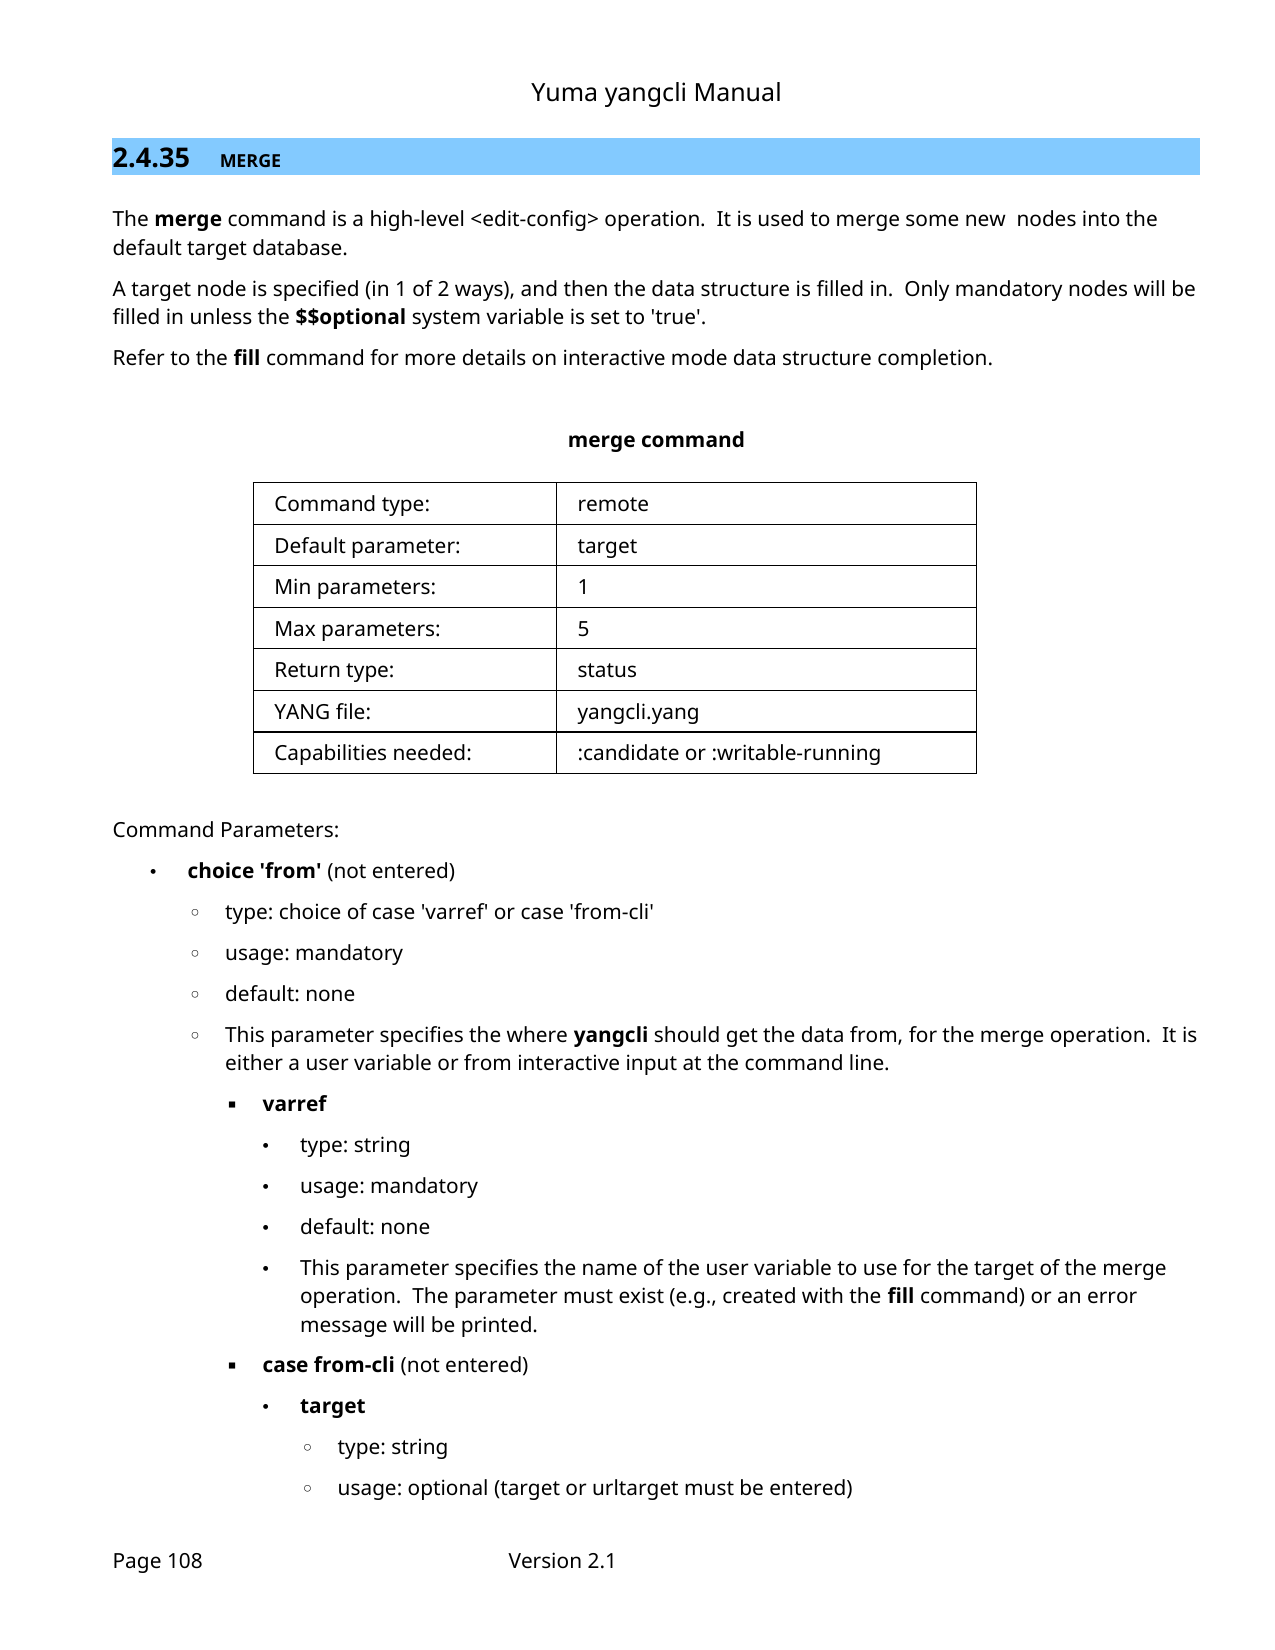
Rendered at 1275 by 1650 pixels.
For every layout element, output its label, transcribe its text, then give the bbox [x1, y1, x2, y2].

list type: string [262, 1130, 1200, 1158]
text A target node is specified (in 1 of 2 ways), and then the data structure is filled in. Only mandatory nodes will be filled in unless the $$optional system variable is set to 'true'. [112, 274, 1200, 331]
subtitle merge [112, 138, 1200, 175]
list This parameter specifies the where yangcli should get the data from, for the merge operation. It is either a user variable or from interactive input at the command line. [187, 1020, 1200, 1077]
list type: string [300, 1432, 1200, 1461]
text The merge command is a high-level <edit-config> operation. It is used to merge some new nodes into the default target database. [112, 204, 1200, 261]
table_cell 5 [557, 608, 976, 648]
table_cell 1 [557, 566, 976, 607]
table_cell :candidate or :writable-running [557, 733, 976, 773]
list target [262, 1392, 1200, 1420]
list default: none [187, 979, 1200, 1007]
list usage: mandatory [262, 1171, 1200, 1199]
table_cell Return type: [254, 649, 556, 690]
table_cell yangcli.yang [557, 691, 976, 731]
text Command Parameters: [112, 815, 1200, 843]
list varref [225, 1089, 1200, 1117]
text Refer to the fill command for more details on interactive mode data structure completion. [112, 343, 1200, 372]
list choice 'from' (not entered) [150, 856, 1200, 884]
table_cell target [557, 525, 976, 565]
table_cell Default parameter: [254, 525, 556, 565]
list case from-cli (not entered) [225, 1351, 1200, 1379]
table_cell YANG file: [254, 691, 556, 731]
table_header remote [557, 483, 976, 524]
table_cell Capabilities needed: [254, 733, 556, 773]
table_header Command type: [254, 483, 556, 524]
table_cell Max parameters: [254, 608, 556, 648]
list This parameter specifies the name of the user variable to use for the target of the merge operation. The parameter must exist (e.g., created with the fill command) or an error message will be printed. [262, 1253, 1200, 1338]
list usage: mandatory [187, 938, 1200, 966]
list usage: optional (target or urltarget must be entered) [300, 1473, 1200, 1502]
table_cell status [557, 649, 976, 690]
table_cell Min parameters: [254, 566, 556, 607]
list default: none [262, 1212, 1200, 1240]
subtitle merge command [127, 425, 1185, 454]
list type: choice of case 'varref' or case 'from-cli' [187, 897, 1200, 925]
